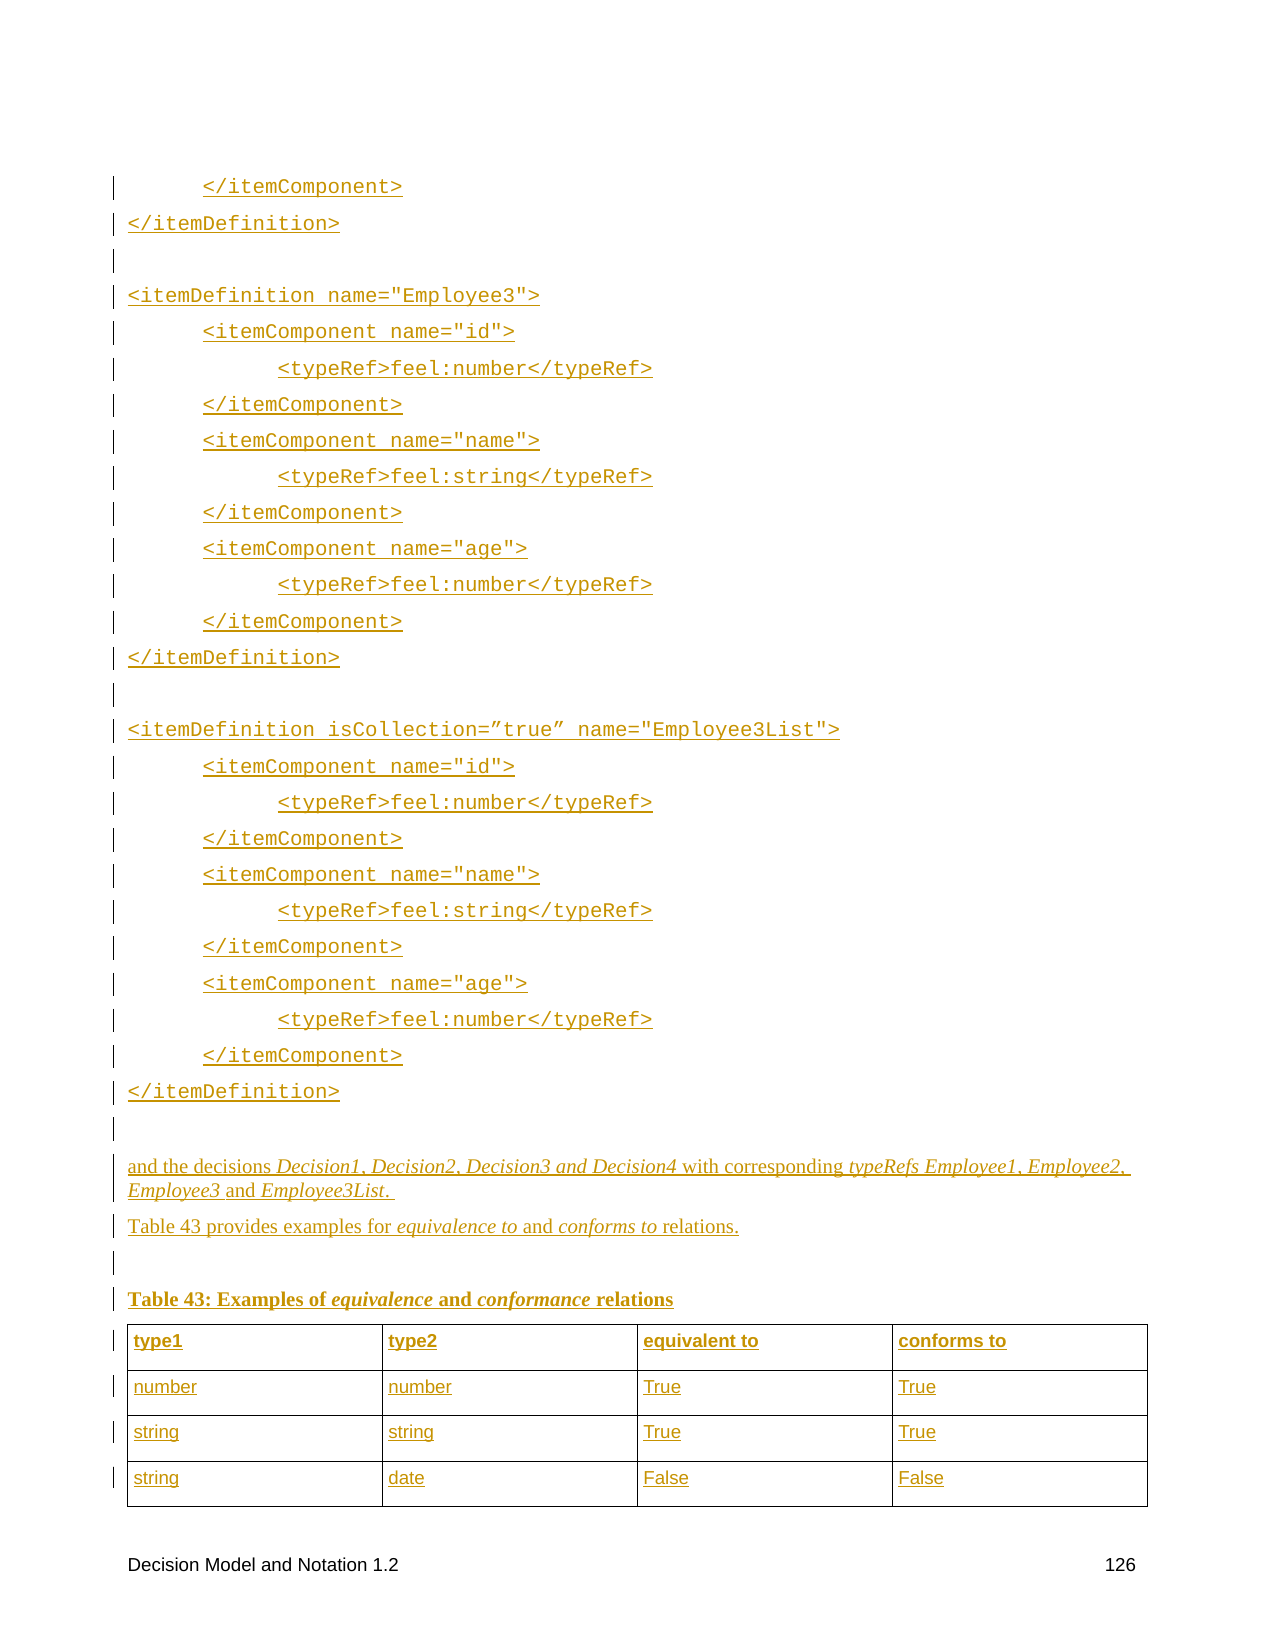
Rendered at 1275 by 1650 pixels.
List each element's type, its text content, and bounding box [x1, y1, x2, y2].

text </itemComponent> [127, 828, 1147, 852]
table_cell string [383, 1416, 637, 1461]
text <itemComponent name="name"> [127, 864, 1147, 888]
table_cell False [893, 1462, 1147, 1506]
text </itemDefinition> [127, 1081, 1147, 1104]
text <itemComponent name="id"> [127, 321, 1147, 345]
table_cell True [638, 1416, 892, 1461]
table_cell True [893, 1371, 1147, 1415]
text </itemDefinition> [127, 213, 1147, 236]
text <itemComponent name="age"> [127, 972, 1147, 996]
text <typeRef>feel:number</typeRef> [202, 574, 1147, 598]
text Table 40 provides examples for equivalence to and conforms to relations. [127, 1214, 1147, 1238]
text </itemComponent> [127, 502, 1147, 526]
text <typeRef>feel:number</typeRef> [202, 358, 1147, 381]
text <itemComponent name="name"> [127, 430, 1147, 453]
table_header type2 [383, 1325, 637, 1369]
table_cell number [383, 1371, 637, 1415]
text <itemDefinition name="Employee3"> [127, 285, 1147, 309]
text </itemComponent> [127, 611, 1147, 634]
table_cell string [128, 1416, 382, 1461]
text <itemComponent name="id"> [127, 756, 1147, 779]
table_cell number [128, 1371, 382, 1415]
table_header conforms to [893, 1325, 1147, 1369]
table_cell True [638, 1371, 892, 1415]
table_cell date [383, 1462, 637, 1506]
text <typeRef>feel:string</typeRef> [202, 466, 1147, 490]
table_header type1 [128, 1325, 382, 1369]
text </itemComponent> [127, 936, 1147, 960]
text </itemDefinition> [127, 647, 1147, 670]
text and the decisions Decision1, Decision2, Decision3 and Decision4 with corresponding typeRefs Employee1, Employee2, Employee3 and Employee3List. [127, 1154, 1147, 1202]
text </itemComponent> [127, 176, 1147, 200]
text <typeRef>feel:number</typeRef> [202, 792, 1147, 815]
text <typeRef>feel:string</typeRef> [202, 900, 1147, 924]
text Table 40: Examples of equivalence and conformance relations [127, 1287, 1147, 1311]
table_cell string [128, 1462, 382, 1506]
text <itemComponent name="age"> [127, 538, 1147, 562]
text <itemDefinition isCollection=”true” name="Employee3List"> [127, 719, 1147, 743]
table_header equivalent to [638, 1325, 892, 1369]
text <typeRef>feel:number</typeRef> [202, 1009, 1147, 1032]
table_cell True [893, 1416, 1147, 1461]
table_cell False [638, 1462, 892, 1506]
text </itemComponent> [127, 394, 1147, 417]
text </itemComponent> [127, 1045, 1147, 1068]
